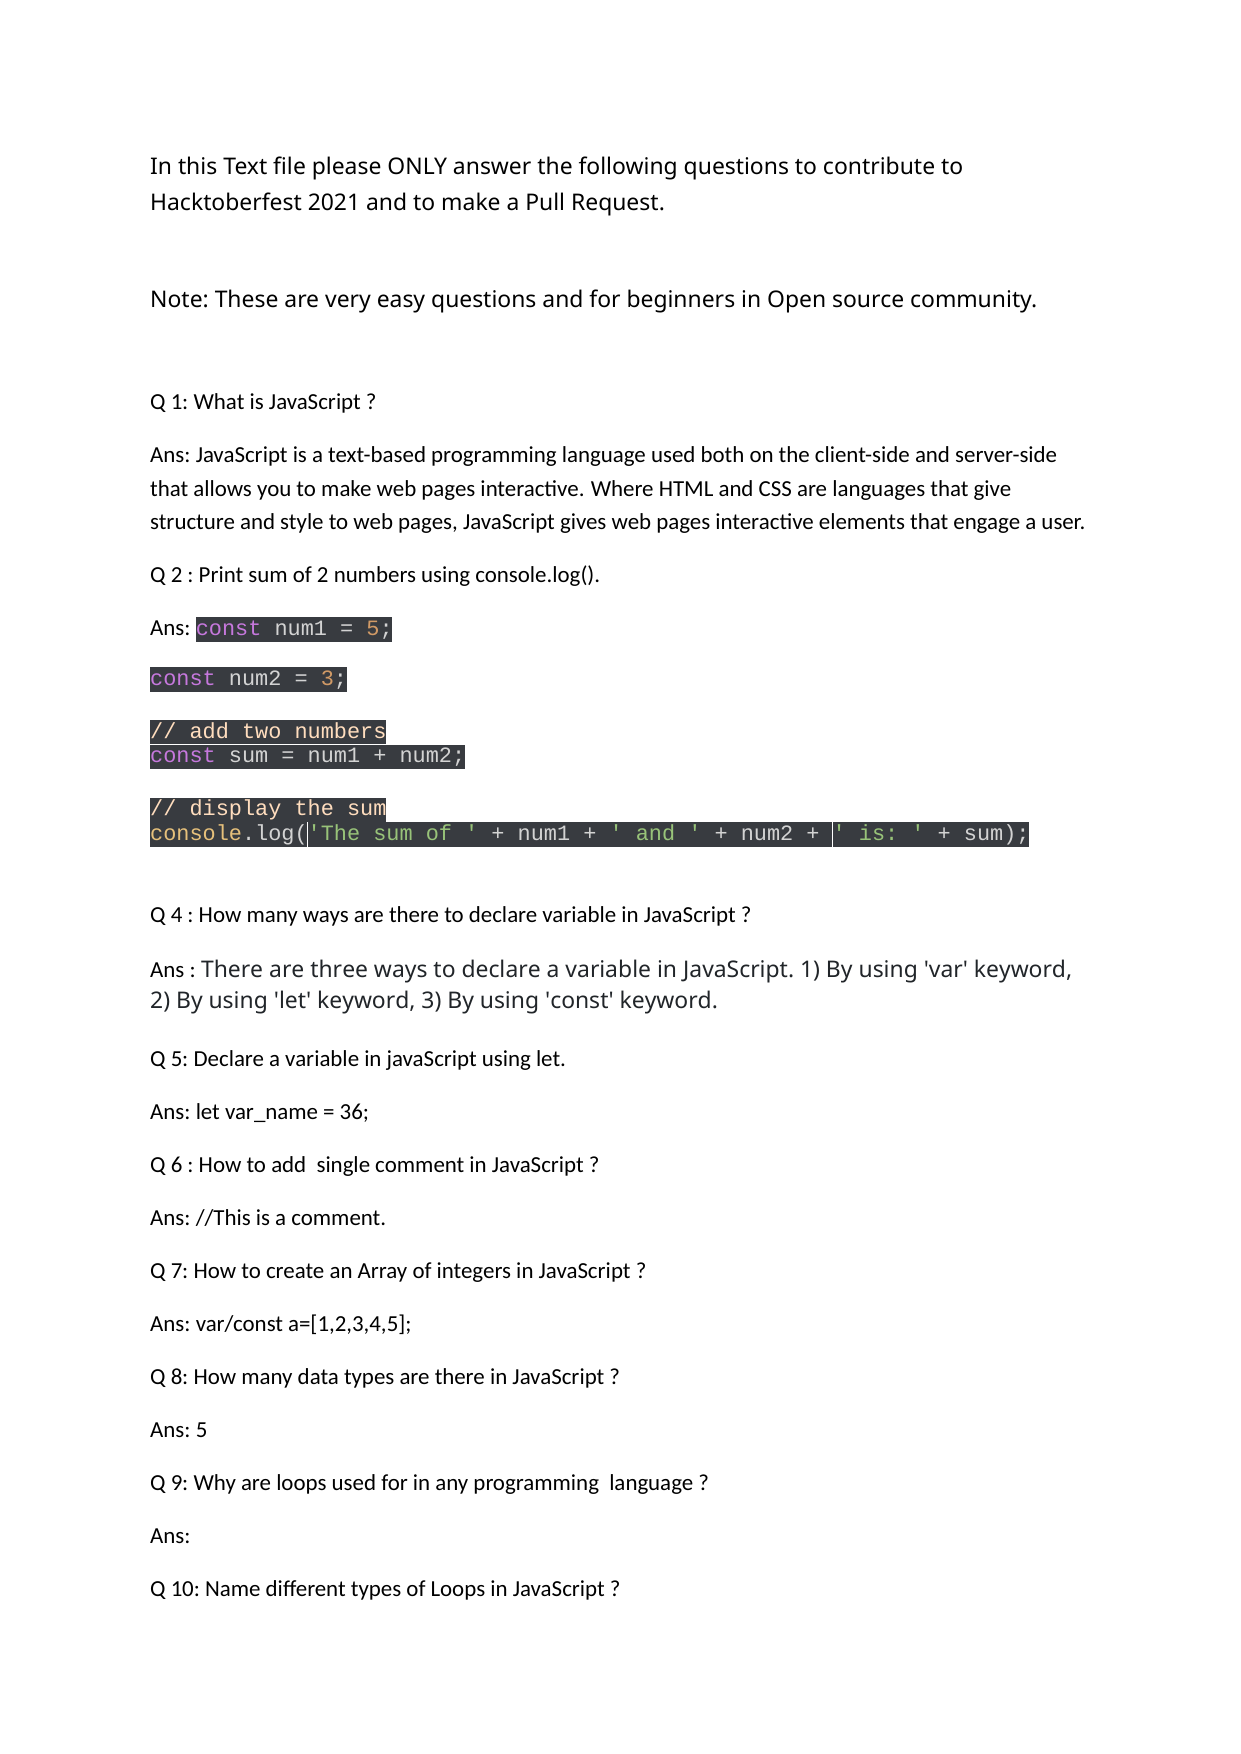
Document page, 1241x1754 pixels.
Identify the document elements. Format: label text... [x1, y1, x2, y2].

text Ans: 5 [150, 1415, 1090, 1443]
text Q 5: Declare a variable in javaScript using let. [150, 1044, 1090, 1072]
text Q 4 : How many ways are there to declare variable in JavaScript ? [150, 900, 1090, 928]
text In this Text file please ONLY answer the following questions to contribute to Hacktoberfest 2021 and to make a Pull Request. [150, 150, 1090, 217]
text console.log('The sum of ' + num1 + ' and ' + num2 + ' is: ' + sum); [150, 822, 1090, 847]
text Ans: var/const a=[1,2,3,4,5]; [150, 1309, 1090, 1337]
text Q 6 : How to add single comment in JavaScript ? [150, 1150, 1090, 1178]
text Ans: let var_name = 36; [150, 1097, 1090, 1125]
text Q 9: Why are loops used for in any programming language ? [150, 1468, 1090, 1496]
text // display the sum [150, 797, 1090, 822]
text const sum = num1 + num2; [150, 744, 1090, 769]
text const num2 = 3; [150, 667, 1090, 692]
text Ans: [150, 1521, 1090, 1549]
text Ans: JavaScript is a text-based programming language used both on the client-side and server-side that allows you to make web pages interactive. Where HTML and CSS are languages that give structure and style to web pages, JavaScript gives web pages interactive elements that engage a user. [150, 440, 1090, 535]
text Note: These are very easy questions and for beginners in Open source community. [150, 283, 1090, 314]
text Q 1: What is JavaScript ? [150, 387, 1090, 415]
text Ans : There are three ways to declare a variable in JavaScript. 1) By using 'var' keyword, 2) By using 'let' keyword, 3) By using 'const' keyword. [150, 953, 1090, 1016]
text Q 7: How to create an Array of integers in JavaScript ? [150, 1256, 1090, 1284]
text Ans: //This is a comment. [150, 1203, 1090, 1231]
text Q 8: How many data types are there in JavaScript ? [150, 1362, 1090, 1390]
text // add two numbers [150, 720, 1090, 744]
text Ans: const num1 = 5; [150, 613, 1090, 642]
text Q 10: Name different types of Loops in JavaScript ? [150, 1574, 1090, 1602]
text Q 2 : Print sum of 2 numbers using console.log(). [150, 560, 1090, 588]
